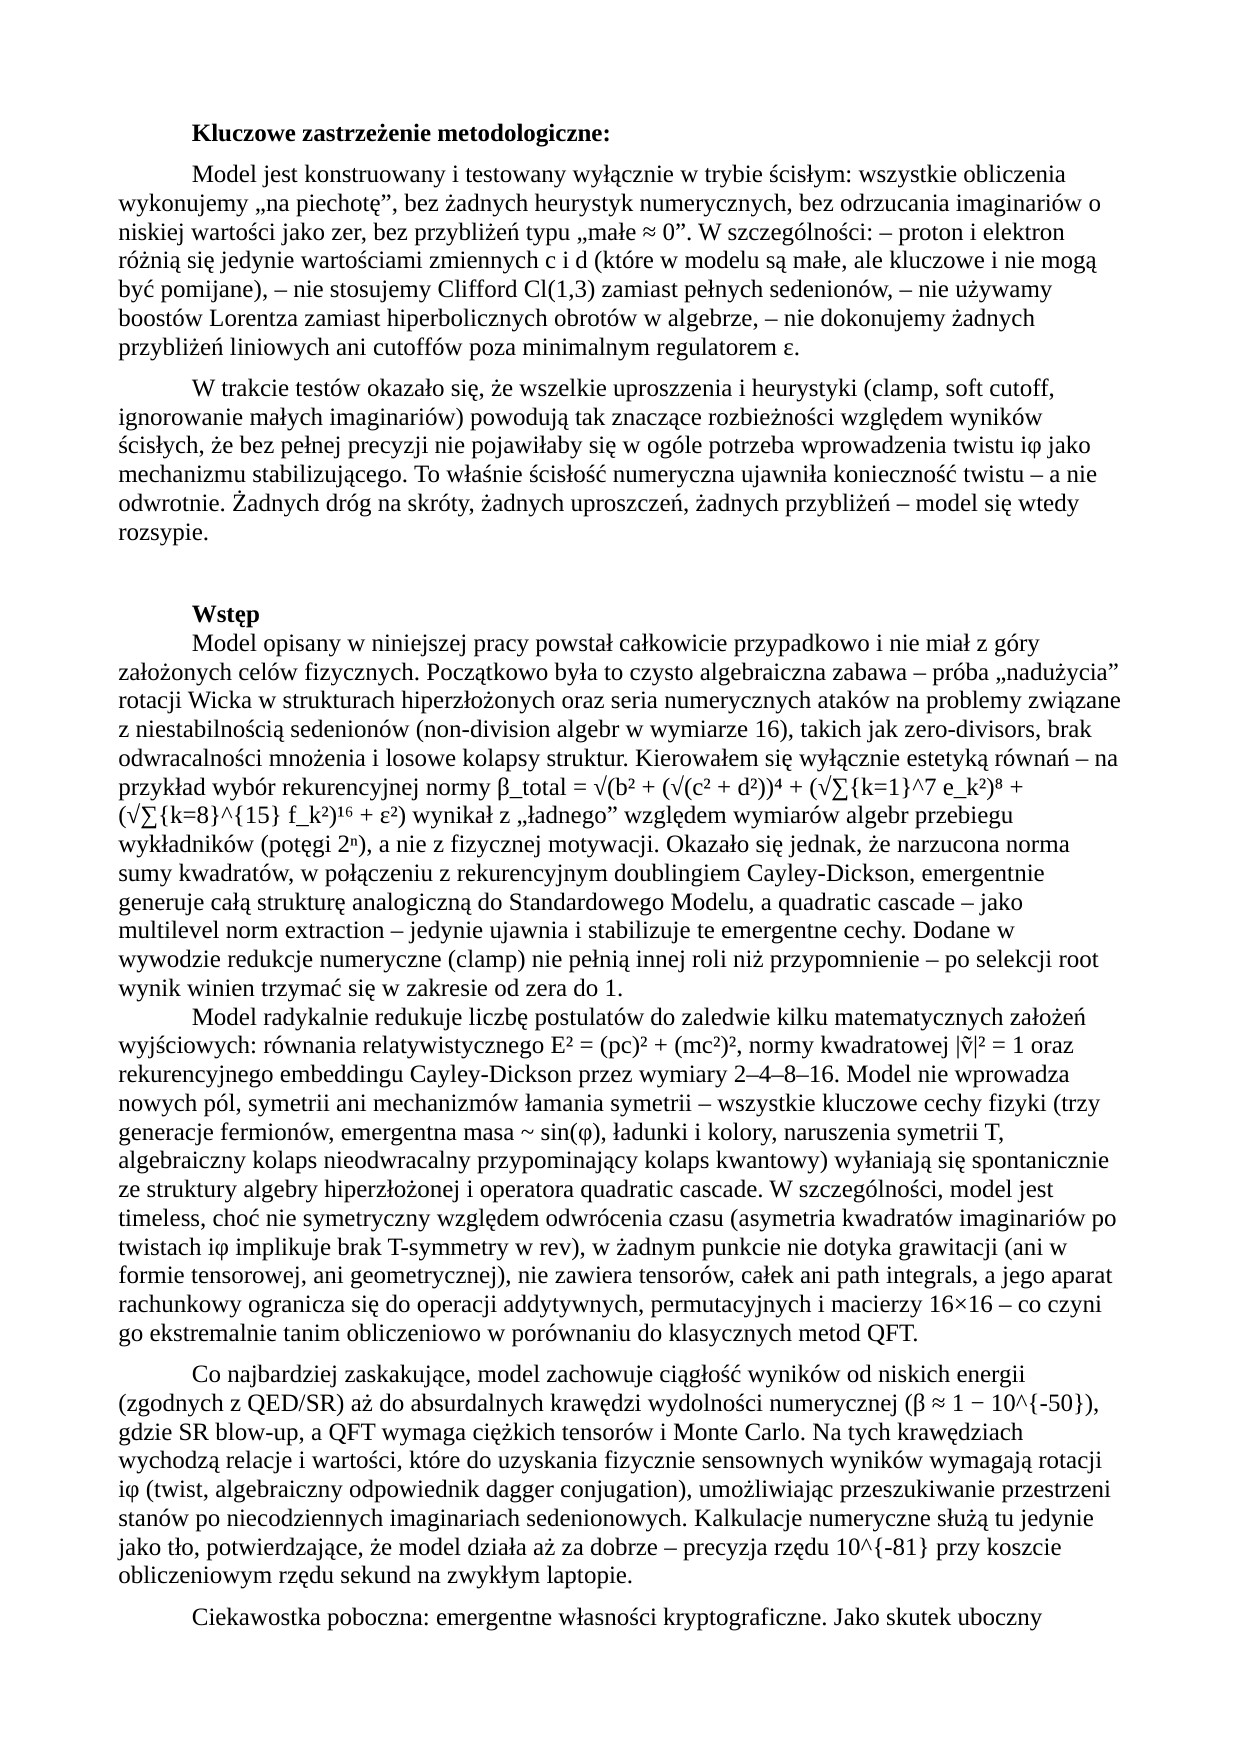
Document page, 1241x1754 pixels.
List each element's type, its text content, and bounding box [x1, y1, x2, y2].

text Ciekawostka poboczna: emergentne własności kryptograficzne. Jako skutek uboczny [118, 1602, 1122, 1631]
text Model jest konstruowany i testowany wyłącznie w trybie ścisłym: wszystkie obliczenia wykonujemy „na piechotę”, bez żadnych heurystyk numerycznych, bez odrzucania imaginariów o niskiej wartości jako zer, bez przybliżeń typu „małe ≈ 0”. W szczególności: – proton i elektron różnią się jedynie wartościami zmiennych c i d (które w modelu są małe, ale kluczowe i nie mogą być pomijane), – nie stosujemy Clifford Cl(1,3) zamiast pełnych sedenionów, – nie używamy boostów Lorentza zamiast hiperbolicznych obrotów w algebrze, – nie dokonujemy żadnych przybliżeń liniowych ani cutoffów poza minimalnym regulatorem ε. [118, 159, 1122, 361]
text Kluczowe zastrzeżenie metodologiczne: [118, 118, 1122, 147]
text Model opisany w niniejszej pracy powstał całkowicie przypadkowo i nie miał z góry założonych celów fizycznych. Początkowo była to czysto algebraiczna zabawa – próba „nadużycia” rotacji Wicka w strukturach hiperzłożonych oraz seria numerycznych ataków na problemy związane z niestabilnością sedenionów (non-division algebr w wymiarze 16), takich jak zero-divisors, brak odwracalności mnożenia i losowe kolapsy struktur. Kierowałem się wyłącznie estetyką równań – na przykład wybór rekurencyjnej normy β_total = √(b² + (√(c² + d²))⁴ + (√∑{k=1}^7 e_k²)⁸ + (√∑{k=8}^{15} f_k²)¹⁶ + ε²) wynikał z „ładnego” względem wymiarów algebr przebiegu wykładników (potęgi 2ⁿ), a nie z fizycznej motywacji. Okazało się jednak, że narzucona norma sumy kwadratów, w połączeniu z rekurencyjnym doublingiem Cayley-Dickson, emergentnie generuje całą strukturę analogiczną do Standardowego Modelu, a quadratic cascade – jako multilevel norm extraction – jedynie ujawnia i stabilizuje te emergentne cechy. Dodane w wywodzie redukcje numeryczne (clamp) nie pełnią innej roli niż przypomnienie – po selekcji root wynik winien trzymać się w zakresie od zera do 1. [118, 628, 1122, 1002]
text Co najbardziej zaskakujące, model zachowuje ciągłość wyników od niskich energii (zgodnych z QED/SR) aż do absurdalnych krawędzi wydolności numerycznej (β ≈ 1 − 10^{-50}), gdzie SR blow-up, a QFT wymaga ciężkich tensorów i Monte Carlo. Na tych krawędziach wychodzą relacje i wartości, które do uzyskania fizycznie sensownych wyników wymagają rotacji iφ (twist, algebraiczny odpowiednik dagger conjugation), umożliwiając przeszukiwanie przestrzeni stanów po niecodziennych imaginariach sedenionowych. Kalkulacje numeryczne służą tu jedynie jako tło, potwierdzające, że model działa aż za dobrze – precyzja rzędu 10^{-81} przy koszcie obliczeniowym rzędu sekund na zwykłym laptopie. [118, 1359, 1122, 1589]
text W trakcie testów okazało się, że wszelkie uproszzenia i heurystyki (clamp, soft cutoff, ignorowanie małych imaginariów) powodują tak znaczące rozbieżności względem wyników ścisłych, że bez pełnej precyzji nie pojawiłaby się w ogóle potrzeba wprowadzenia twistu iφ jako mechanizmu stabilizującego. To właśnie ścisłość numeryczna ujawniła konieczność twistu – a nie odwrotnie. Żadnych dróg na skróty, żadnych uproszczeń, żadnych przybliżeń – model się wtedy rozsypie. [118, 373, 1122, 546]
text Wstęp [118, 599, 1122, 628]
text Model radykalnie redukuje liczbę postulatów do zaledwie kilku matematycznych założeń wyjściowych: równania relatywistycznego E² = (pc)² + (mc²)², normy kwadratowej |ṽ|² = 1 oraz rekurencyjnego embeddingu Cayley-Dickson przez wymiary 2–4–8–16. Model nie wprowadza nowych pól, symetrii ani mechanizmów łamania symetrii – wszystkie kluczowe cechy fizyki (trzy generacje fermionów, emergentna masa ~ sin(φ), ładunki i kolory, naruszenia symetrii T, algebraiczny kolaps nieodwracalny przypominający kolaps kwantowy) wyłaniają się spontanicznie ze struktury algebry hiperzłożonej i operatora quadratic cascade. W szczególności, model jest timeless, choć nie symetryczny względem odwrócenia czasu (asymetria kwadratów imaginariów po twistach iφ implikuje brak T-symmetry w rev), w żadnym punkcie nie dotyka grawitacji (ani w formie tensorowej, ani geometrycznej), nie zawiera tensorów, całek ani path integrals, a jego aparat rachunkowy ogranicza się do operacji addytywnych, permutacyjnych i macierzy 16×16 – co czyni go ekstremalnie tanim obliczeniowo w porównaniu do klasycznych metod QFT. [118, 1002, 1122, 1347]
